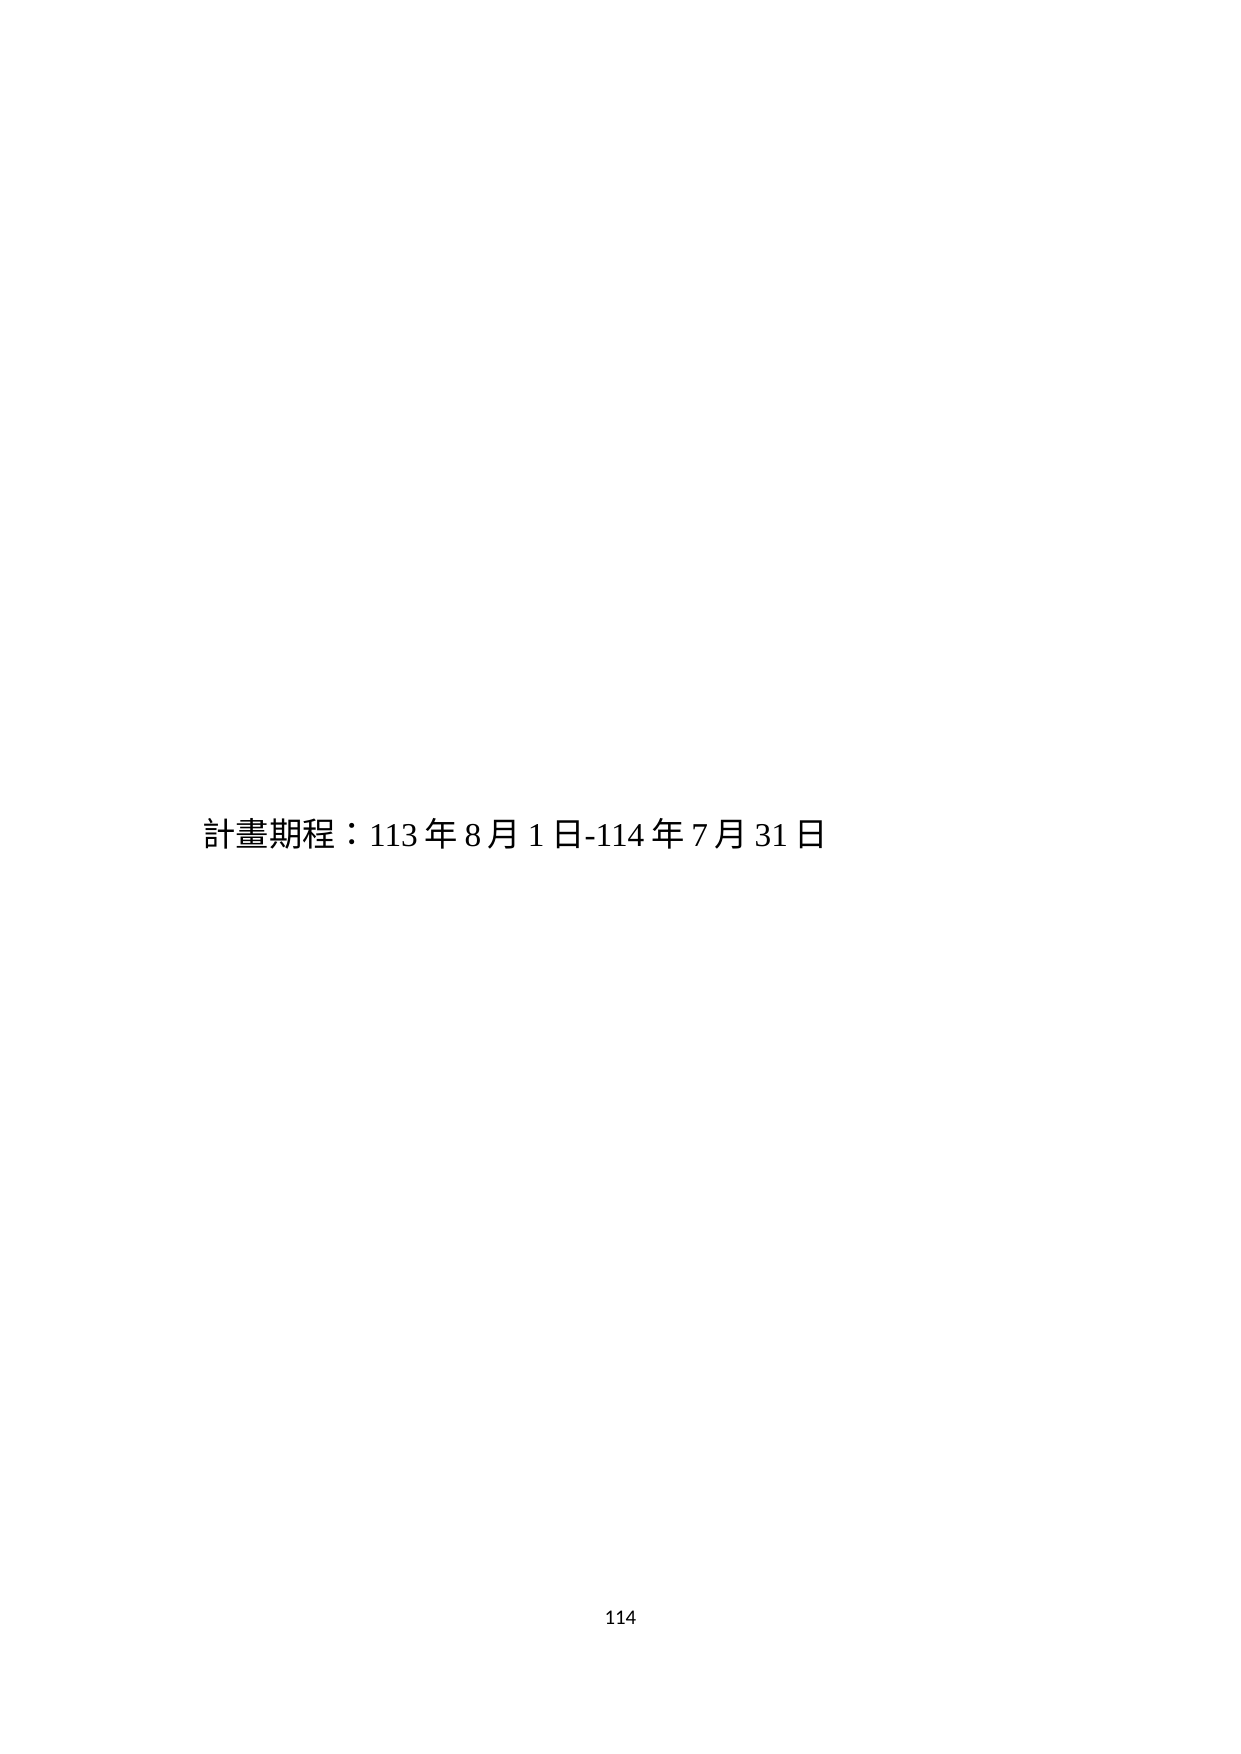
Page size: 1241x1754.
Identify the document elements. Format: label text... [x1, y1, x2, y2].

text 計畫期程：113年8月1日-114年7月31日 [202, 808, 1053, 856]
